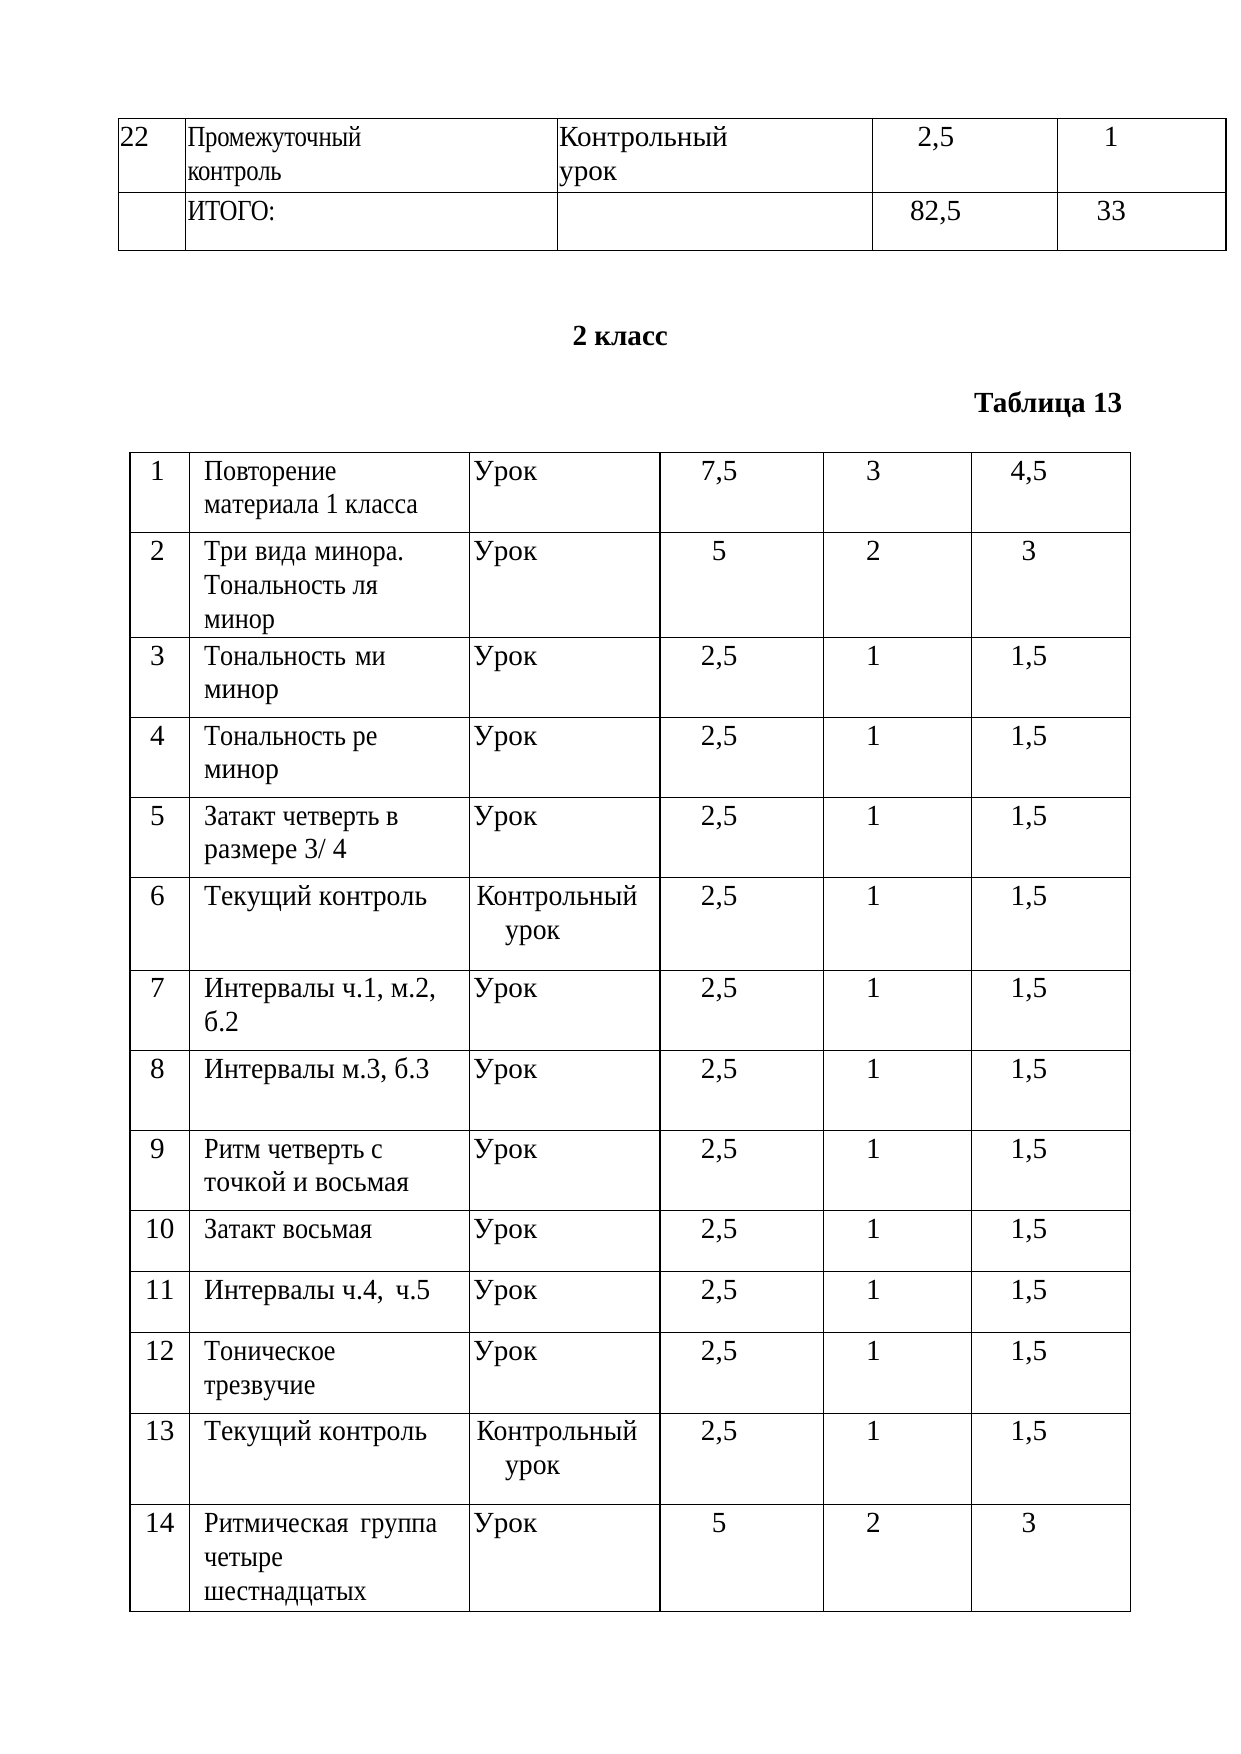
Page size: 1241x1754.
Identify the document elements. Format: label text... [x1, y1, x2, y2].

table_cell 1 [824, 1333, 971, 1412]
table_header 7,5 [661, 453, 823, 532]
table_cell 1 [1058, 119, 1225, 192]
table_cell 10 [131, 1211, 189, 1271]
table_cell 3 [972, 533, 1130, 637]
table_cell 3 [972, 1505, 1130, 1611]
table_cell Интервалы ч.4, ч.5 [190, 1272, 469, 1332]
table_cell 9 [131, 1131, 189, 1210]
table_cell 1,5 [972, 1414, 1130, 1504]
table_cell 2 [824, 1505, 971, 1611]
text Таблица 13 [118, 385, 1122, 418]
table_cell 2,5 [661, 798, 823, 877]
table_cell Текущий контроль [190, 1414, 469, 1504]
table_cell ИТОГО: [186, 193, 557, 250]
text 2 класс [118, 318, 1122, 351]
table_cell [119, 193, 185, 250]
table_cell 1,5 [972, 1333, 1130, 1412]
table_cell 2,5 [661, 1272, 823, 1332]
table_cell 1,5 [972, 798, 1130, 877]
table_cell 5 [661, 1505, 823, 1611]
table_cell 1 [824, 718, 971, 797]
table_cell [558, 193, 872, 250]
table_cell Урок [470, 1051, 659, 1130]
table_cell 1 [824, 1414, 971, 1504]
table_cell Контрольный урок [558, 119, 872, 192]
table_cell Урок [470, 798, 659, 877]
table_cell Урок [470, 1131, 659, 1210]
table_header Повторение материала 1 класса [190, 453, 469, 532]
table_cell Урок [470, 1333, 659, 1412]
table_cell 2,5 [661, 1414, 823, 1504]
table_cell 2 [131, 533, 189, 637]
table_header 4,5 [972, 453, 1130, 532]
table_cell 22 [119, 119, 185, 192]
table_cell 1,5 [972, 1272, 1130, 1332]
table_cell 1,5 [972, 638, 1130, 717]
table_cell 1,5 [972, 718, 1130, 797]
table_cell 1,5 [972, 971, 1130, 1050]
table_cell 2,5 [661, 1131, 823, 1210]
table_cell 2,5 [661, 1051, 823, 1130]
table_cell 1 [824, 971, 971, 1050]
table_cell 12 [131, 1333, 189, 1412]
table_header 1 [131, 453, 189, 532]
table_cell Урок [470, 1505, 659, 1611]
table_cell 2,5 [661, 1333, 823, 1412]
table_cell 1 [824, 1211, 971, 1271]
table_cell Урок [470, 638, 659, 717]
table_cell 7 [131, 971, 189, 1050]
table_cell 5 [661, 533, 823, 637]
table_cell Тоническое трезвучие [190, 1333, 469, 1412]
table_cell 2,5 [661, 971, 823, 1050]
table_cell 8 [131, 1051, 189, 1130]
table_cell Три вида минора. Тональность ля минор [190, 533, 469, 637]
table_cell 11 [131, 1272, 189, 1332]
table_cell 1 [824, 798, 971, 877]
table_cell 2,5 [661, 638, 823, 717]
table_cell 5 [131, 798, 189, 877]
table_header Урок [470, 453, 659, 532]
table_cell Промежуточный контроль [186, 119, 557, 192]
table_cell 2,5 [661, 718, 823, 797]
table_cell 4 [131, 718, 189, 797]
table_cell 3 [131, 638, 189, 717]
table_cell Интервалы м.3, б.3 [190, 1051, 469, 1130]
table_cell Контрольный урок [470, 878, 659, 969]
table_cell 2 [824, 533, 971, 637]
table_cell 6 [131, 878, 189, 969]
table_cell Затакт четверть в размере 3/ 4 [190, 798, 469, 877]
table_cell Контрольный урок [470, 1414, 659, 1504]
table_cell Урок [470, 971, 659, 1050]
table_cell Урок [470, 718, 659, 797]
table_cell 1,5 [972, 1211, 1130, 1271]
table_cell Тональность ми минор [190, 638, 469, 717]
table_cell 33 [1058, 193, 1225, 250]
table_cell 1 [824, 878, 971, 969]
table_cell Затакт восьмая [190, 1211, 469, 1271]
table_cell 1 [824, 1272, 971, 1332]
table_cell 1 [824, 1051, 971, 1130]
table_cell 2,5 [661, 878, 823, 969]
table_cell Урок [470, 533, 659, 637]
table_cell 1,5 [972, 878, 1130, 969]
table_cell 1 [824, 1131, 971, 1210]
table_cell 13 [131, 1414, 189, 1504]
table_cell 2,5 [873, 119, 1057, 192]
table_cell Интервалы ч.1, м.2, б.2 [190, 971, 469, 1050]
table_cell 1 [824, 638, 971, 717]
table_cell Текущий контроль [190, 878, 469, 969]
table_cell 1,5 [972, 1051, 1130, 1130]
table_cell 14 [131, 1505, 189, 1611]
table_cell Урок [470, 1211, 659, 1271]
table_cell Ритмическая группа четыре шестнадцатых [190, 1505, 469, 1611]
table_cell Урок [470, 1272, 659, 1332]
table_cell 2,5 [661, 1211, 823, 1271]
table_cell 82,5 [873, 193, 1057, 250]
table_cell Ритм четверть с точкой и восьмая [190, 1131, 469, 1210]
table_cell Тональность ре минор [190, 718, 469, 797]
table_cell 1,5 [972, 1131, 1130, 1210]
table_header 3 [824, 453, 971, 532]
